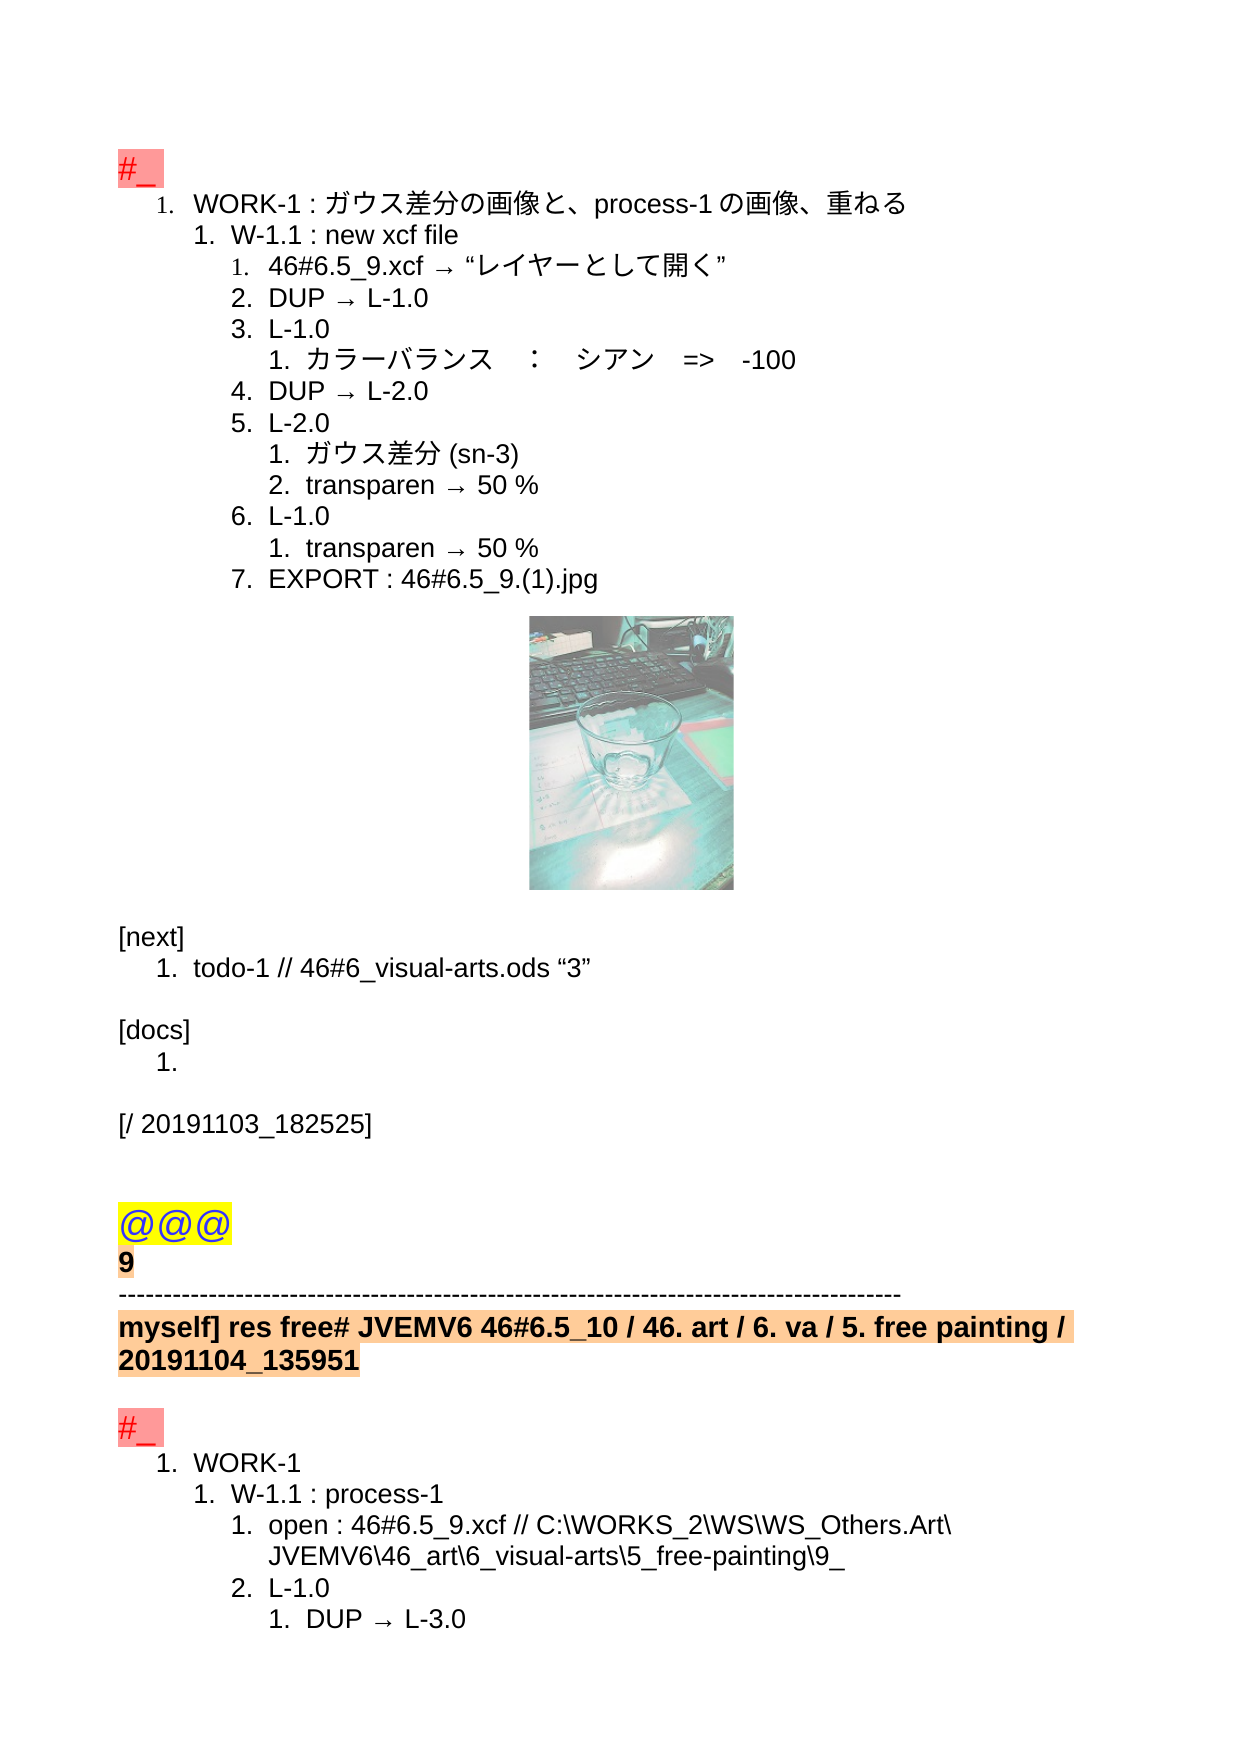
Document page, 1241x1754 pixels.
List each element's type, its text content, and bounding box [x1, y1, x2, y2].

list カラーバランス ： シアン => -100 [268, 344, 1122, 375]
list L-1.0 [231, 1572, 1122, 1603]
list DUP → L-2.0 [231, 375, 1122, 407]
text [docs] [118, 1014, 1122, 1046]
text [next] [118, 921, 1122, 952]
list open : 46#6.5_9.xcf // C:\WORKS_2\WS\WS_Others.Art\JVEMV6\46_art\6_visual-arts\5_free-painting\9_ [231, 1509, 1122, 1572]
list todo-1 // 46#6_visual-arts.ods “3” [156, 952, 1122, 983]
text --------------------------------------------------------------------------------------- [118, 1278, 1122, 1310]
list transparen → 50 % [268, 469, 1122, 500]
text myself] res free# JVEMV6 46#6.5_10 / 46. art / 6. va / 5. free painting / 20191104_135951 [118, 1310, 1122, 1377]
list EXPORT : 46#6.5_9.(1).jpg [231, 563, 1122, 594]
list W-1.1 : new xcf file [193, 219, 1122, 250]
text @@@ [118, 1202, 1122, 1245]
list WORK-1 [156, 1447, 1122, 1478]
list W-1.1 : process-1 [193, 1478, 1122, 1509]
text #_ [118, 1408, 1122, 1447]
list transparen → 50 % [268, 532, 1122, 563]
list L-1.0 [231, 500, 1122, 532]
text [/ 20191103_182525] [118, 1108, 1122, 1139]
list WORK-1 : ガウス差分の画像と、process-1の画像、重ねる [156, 188, 1122, 219]
list ガウス差分 (sn-3) [268, 438, 1122, 469]
picture [529, 616, 734, 890]
text 9 [118, 1245, 1122, 1278]
list L-2.0 [231, 407, 1122, 438]
list L-1.0 [231, 313, 1122, 344]
list DUP → L-3.0 [268, 1603, 1122, 1634]
list DUP → L-1.0 [231, 282, 1122, 313]
list 46#6.5_9.xcf → “レイヤーとして開く” [231, 250, 1122, 282]
text #_ [118, 149, 1122, 188]
